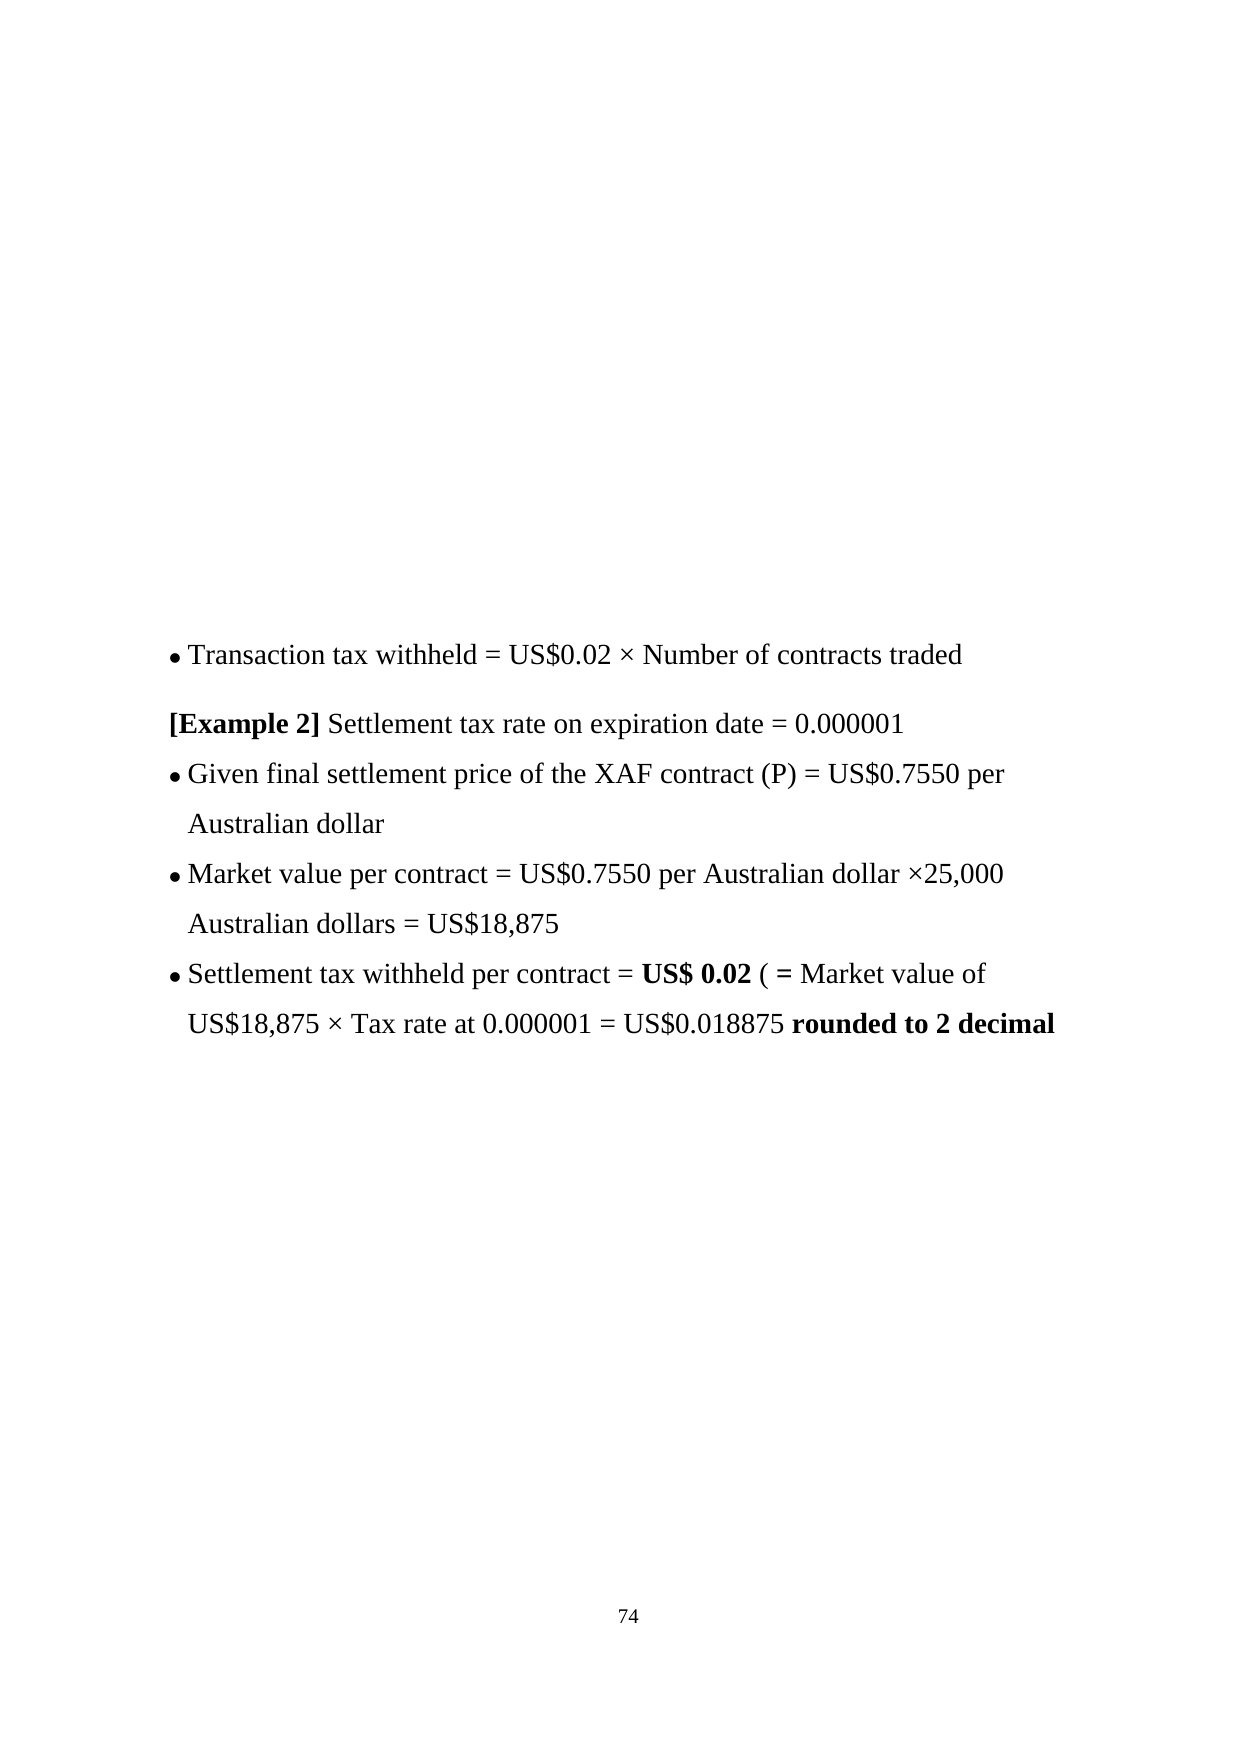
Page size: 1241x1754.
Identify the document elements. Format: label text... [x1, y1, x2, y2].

list Market value per contract = US$0.7550 per Australian dollar ×25,000 Australian dollars = US$18,875 [169, 839, 1125, 939]
list Settlement tax withheld per contract = US$ 0.02 ( = Market value of US$18,875 × Tax rate at 0.000001 = US$0.018875 rounded to 2 decimal [169, 939, 1125, 1039]
list Transaction tax withheld = US$0.02 × Number of contracts traded [169, 621, 1125, 671]
list Given final settlement price of the XAF contract (P) = US$0.7550 per Australian dollar [169, 739, 1125, 839]
text [Example 2] Settlement tax rate on expiration date = 0.000001 [169, 689, 1125, 739]
